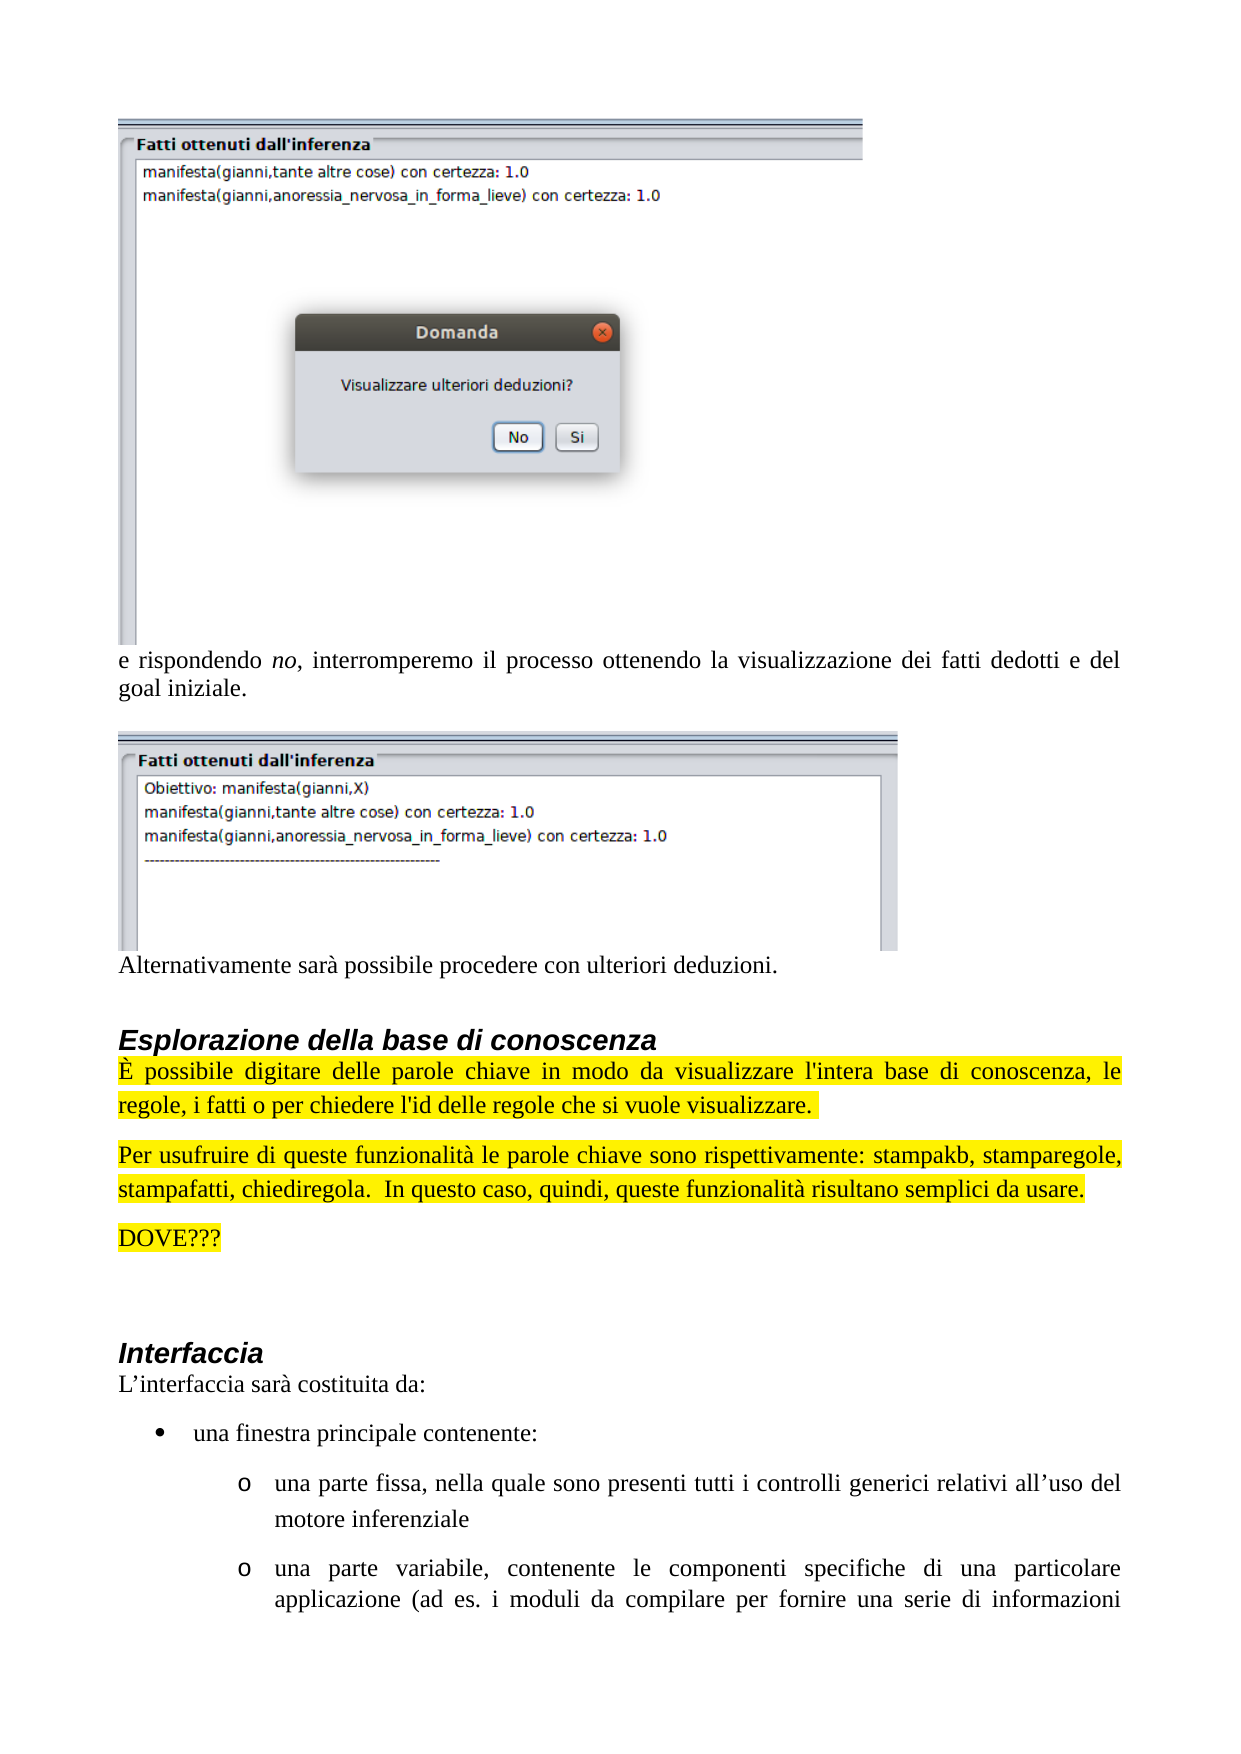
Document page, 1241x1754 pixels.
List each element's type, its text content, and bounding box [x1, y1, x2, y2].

text e rispondendo no, interromperemo il processo ottenendo la visualizzazione dei fatti dedotti e del goal iniziale. [118, 645, 1122, 702]
text L’interfaccia sarà costituita da: [118, 1369, 1122, 1398]
list una parte variabile, contenente le componenti specifiche di una particolare applicazione (ad es. i moduli da compilare per fornire una serie di informazioni [237, 1553, 1122, 1613]
picture [118, 118, 863, 645]
text Per usufruire di queste funzionalità le parole chiave sono rispettivamente: stampakb, stamparegole, stampafatti, chiediregola. In questo caso, quindi, queste funzionalità risultano semplici da usare. [118, 1140, 1122, 1203]
subtitle Esplorazione della base di conoscenza [118, 1023, 1122, 1056]
list una finestra principale contenente: [156, 1418, 1122, 1447]
list una parte fissa, nella quale sono presenti tutti i controlli generici relativi all’uso del motore inferenziale [237, 1468, 1122, 1533]
text È possibile digitare delle parole chiave in modo da visualizzare l'intera base di conoscenza, le regole, i fatti o per chiedere l'id delle regole che si vuole visualizzare. [118, 1056, 1122, 1119]
picture [118, 731, 898, 951]
text DOVE??? [118, 1223, 1122, 1252]
subtitle Interfaccia [118, 1336, 1122, 1369]
text Alternativamente sarà possibile procedere con ulteriori deduzioni. [118, 951, 1122, 979]
